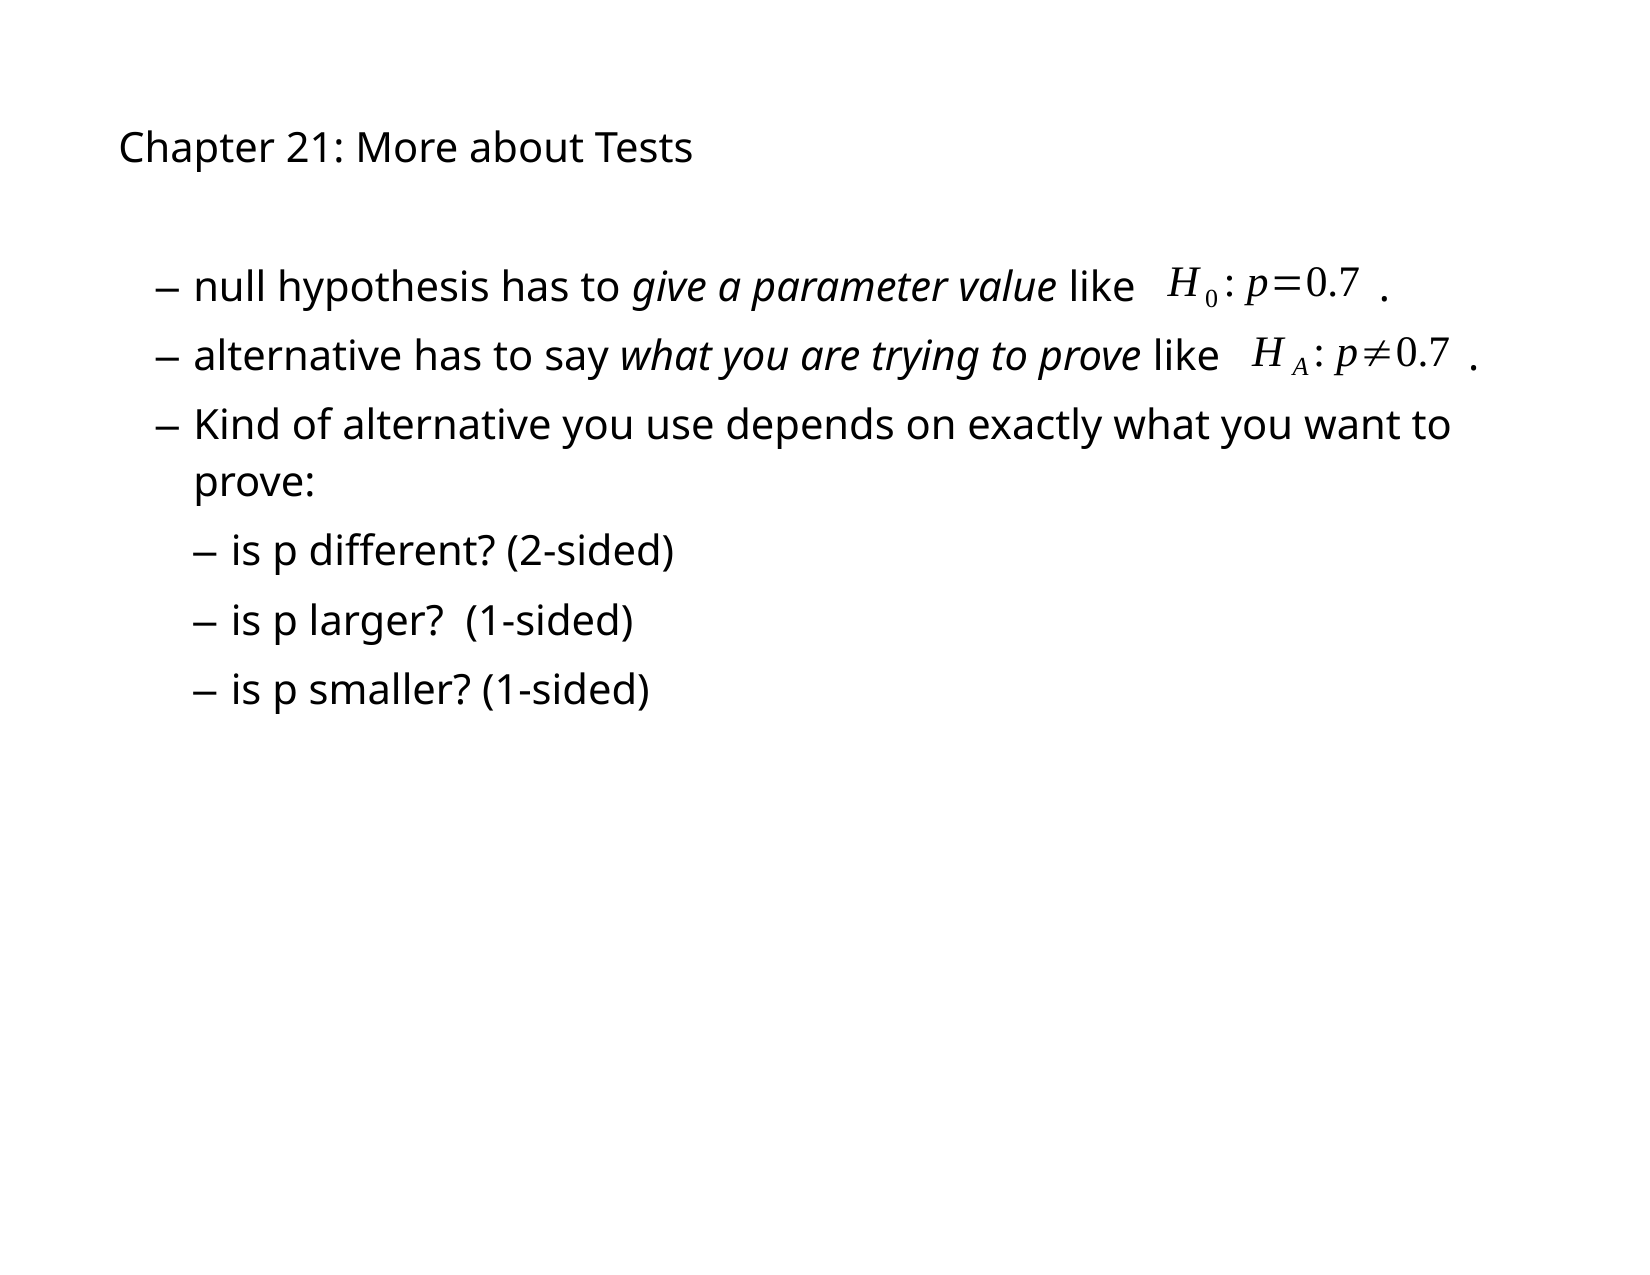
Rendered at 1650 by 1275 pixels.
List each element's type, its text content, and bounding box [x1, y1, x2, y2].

list Kind of alternative you use depends on exactly what you want to prove: [156, 395, 1532, 509]
list is p larger? (1-sided) [193, 591, 1532, 647]
list alternative has to say what you are trying to prove like . [156, 326, 1532, 383]
list is p different? (2-sided) [193, 521, 1532, 578]
list null hypothesis has to give a parameter value like . [156, 257, 1532, 313]
list is p smaller? (1-sided) [193, 660, 1532, 717]
text Chapter 21: More about Tests [118, 118, 1532, 175]
